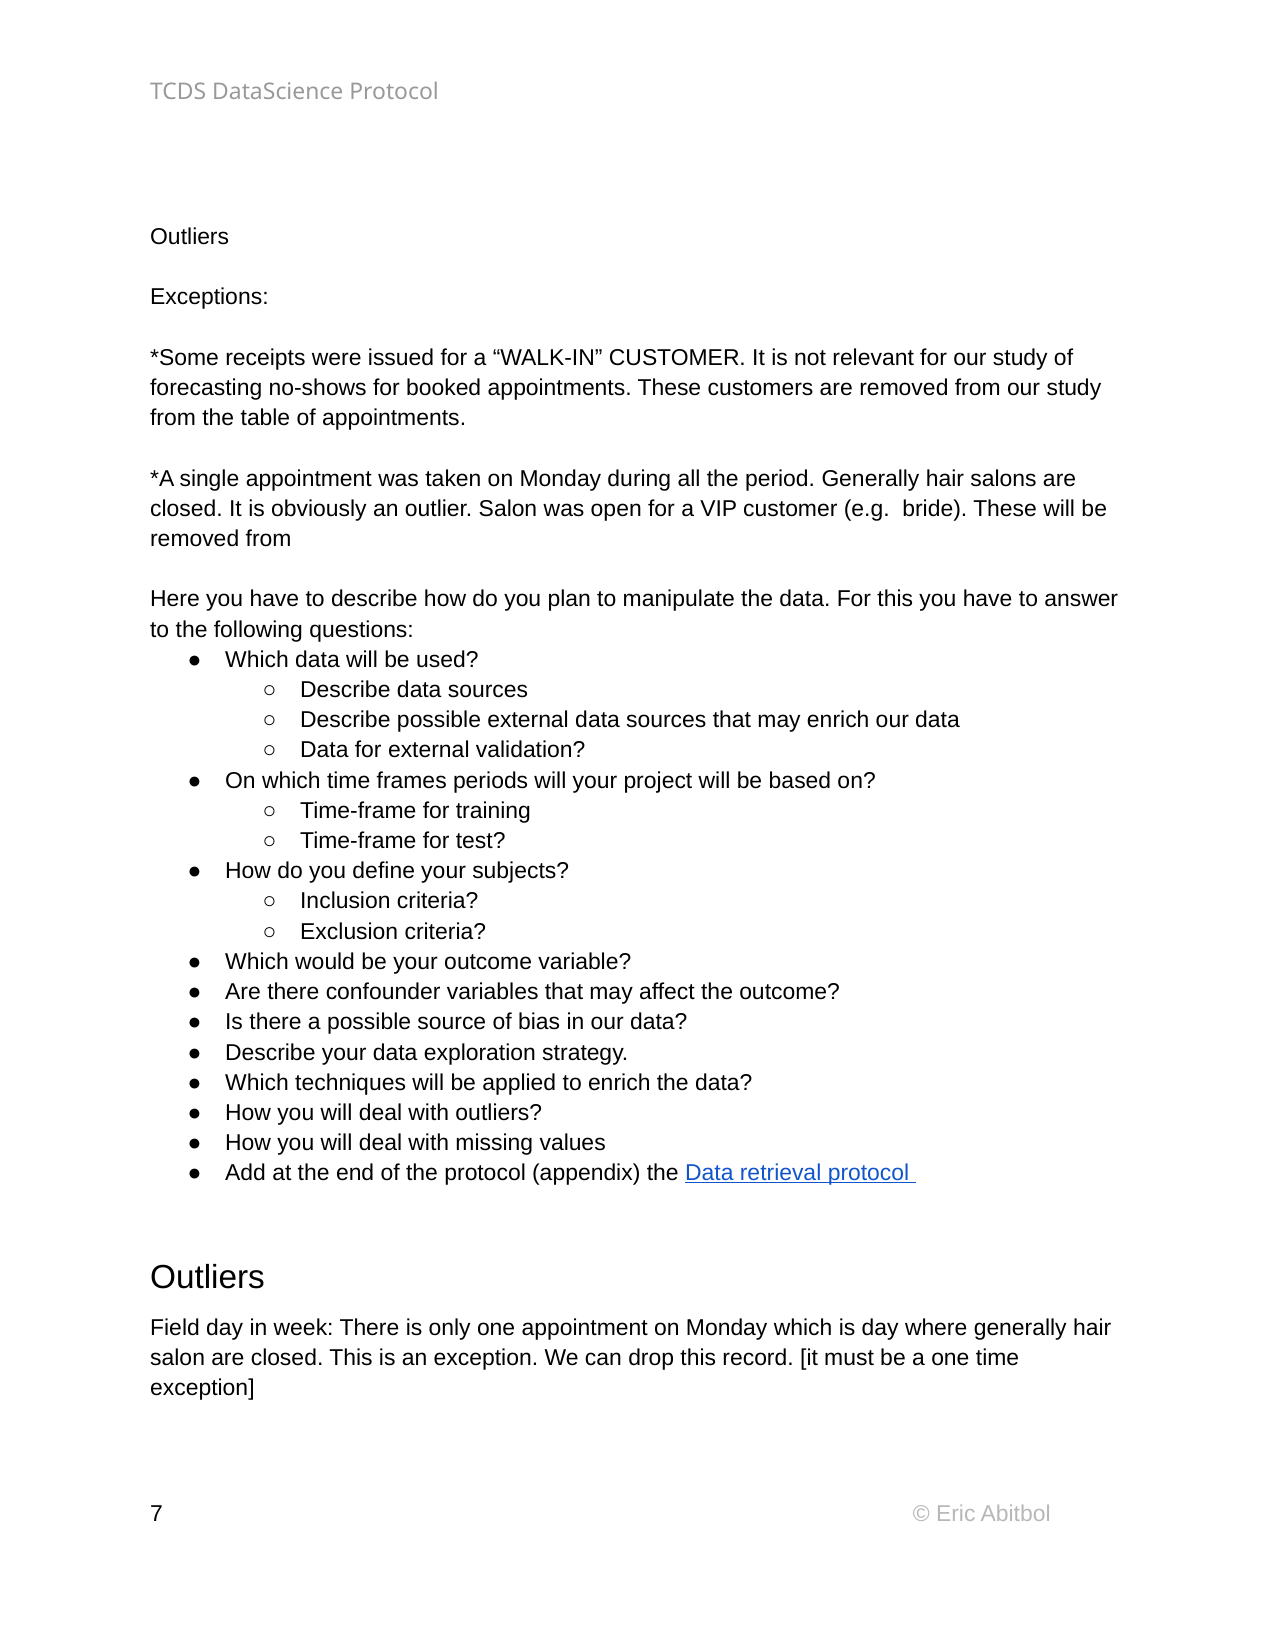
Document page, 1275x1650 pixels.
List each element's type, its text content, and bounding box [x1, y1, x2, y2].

text Outliers [150, 223, 1125, 249]
text Exceptions: [150, 283, 1125, 310]
list How do you define your subjects? [187, 857, 1125, 884]
list Describe your data exploration strategy. [187, 1038, 1125, 1065]
text Field day in week: There is only one appointment on Monday which is day where generally hair salon are closed. This is an exception. We can drop this record. [it must be a one time exception] [150, 1314, 1125, 1401]
text *Some receipts were issued for a “WALK-IN” CUSTOMER. It is not relevant for our study of forecasting no-shows for booked appointments. These customers are removed from our study from the table of appointments. [150, 344, 1125, 431]
list Time-frame for training [262, 797, 1125, 823]
list Are there confounder variables that may affect the outcome? [187, 978, 1125, 1004]
list Is there a possible source of bias in our data? [187, 1008, 1125, 1035]
list Which techniques will be applied to enrich the data? [187, 1069, 1125, 1095]
list How you will deal with missing values [187, 1129, 1125, 1156]
list Which would be your outcome variable? [187, 948, 1125, 974]
list On which time frames periods will your project will be based on? [187, 767, 1125, 793]
text *A single appointment was taken on Monday during all the period. Generally hair salons are closed. It is obviously an outlier. Salon was open for a VIP customer (e.g. bride). These will be removed from [150, 464, 1125, 551]
list Describe possible external data sources that may enrich our data [262, 706, 1125, 733]
subtitle Outliers [150, 1257, 1125, 1296]
list Exclusion criteria? [262, 918, 1125, 944]
list Add at the end of the protocol (appendix) the Data retrieval protocol [187, 1159, 1125, 1186]
list Which data will be used? [187, 646, 1125, 672]
list Time-frame for test? [262, 827, 1125, 853]
text Here you have to describe how do you plan to manipulate the data. For this you have to answer to the following questions: [150, 585, 1125, 642]
list How you will deal with outliers? [187, 1099, 1125, 1125]
list Describe data sources [262, 676, 1125, 702]
list Inclusion criteria? [262, 887, 1125, 914]
list Data for external validation? [262, 736, 1125, 763]
